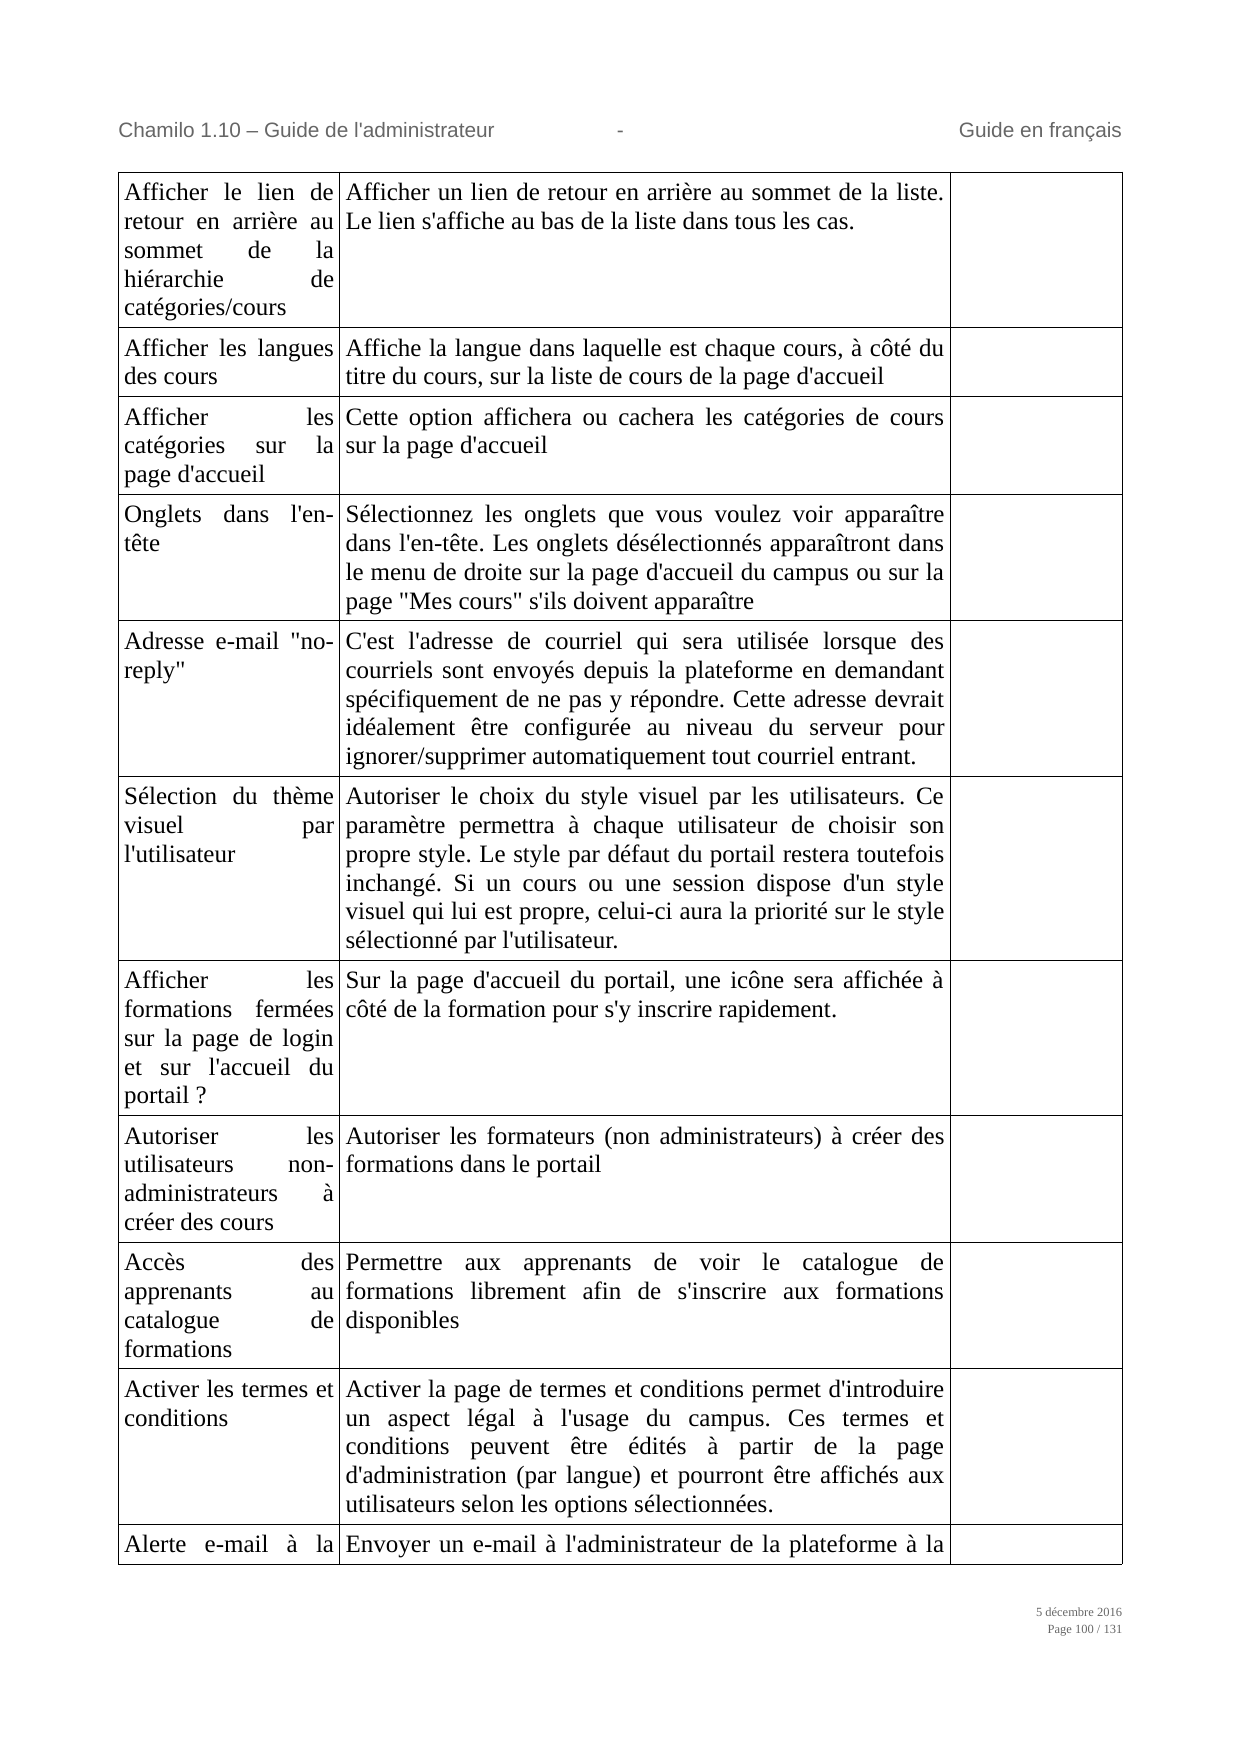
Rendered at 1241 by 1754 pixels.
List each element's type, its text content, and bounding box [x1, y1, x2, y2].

table_cell Autoriser le choix du style visuel par les utilisateurs. Ce paramètre permettra à chaque utilisateur de choisir son propre style. Le style par défaut du portail restera toutefois inchangé. Si un cours ou une session dispose d'un style visuel qui lui est propre, celui-ci aura la priorité sur le style sélectionné par l'utilisateur. [340, 777, 950, 960]
table_cell [951, 397, 1122, 494]
table_cell [951, 1243, 1122, 1368]
table_cell Affiche la langue dans laquelle est chaque cours, à côté du titre du cours, sur la liste de cours de la page d'accueil [340, 328, 950, 396]
table_cell Afficher les catégories sur la page d'accueil [119, 397, 339, 494]
table_cell [951, 1525, 1122, 1564]
table_cell Sélectionnez les onglets que vous voulez voir apparaître dans l'en-tête. Les onglets désélectionnés apparaîtront dans le menu de droite sur la page d'accueil du campus ou sur la page "Mes cours" s'ils doivent apparaître [340, 495, 950, 620]
table_cell [951, 777, 1122, 960]
table_cell [951, 1116, 1122, 1242]
table_cell [951, 1369, 1122, 1523]
table_cell Permettre aux apprenants de voir le catalogue de formations librement afin de s'inscrire aux formations disponibles [340, 1243, 950, 1368]
table_cell Envoyer un e-mail à l'administrateur de la plateforme à la [340, 1525, 950, 1564]
table_cell [951, 495, 1122, 620]
table_cell Autoriser les formateurs (non administrateurs) à créer des formations dans le portail [340, 1116, 950, 1242]
table_cell Accès des apprenants au catalogue de formations [119, 1243, 339, 1368]
table_cell Alerte e-mail à la [119, 1525, 339, 1564]
table_cell Autoriser les utilisateurs non-administrateurs à créer des cours [119, 1116, 339, 1242]
table_cell Afficher les langues des cours [119, 328, 339, 396]
table_cell Cette option affichera ou cachera les catégories de cours sur la page d'accueil [340, 397, 950, 494]
table_cell C'est l'adresse de courriel qui sera utilisée lorsque des courriels sont envoyés depuis la plateforme en demandant spécifiquement de ne pas y répondre. Cette adresse devrait idéalement être configurée au niveau du serveur pour ignorer/supprimer automatiquement tout courriel entrant. [340, 621, 950, 776]
table_cell Sélection du thème visuel par l'utilisateur [119, 777, 339, 960]
table_cell Afficher le lien de retour en arrière au sommet de la hiérarchie de catégories/cours [119, 173, 339, 327]
table_cell [951, 621, 1122, 776]
table_cell Activer les termes et conditions [119, 1369, 339, 1523]
table_cell Adresse e-mail "no-reply" [119, 621, 339, 776]
table_cell [951, 173, 1122, 327]
table_cell Afficher un lien de retour en arrière au sommet de la liste. Le lien s'affiche au bas de la liste dans tous les cas. [340, 173, 950, 327]
table_cell Activer la page de termes et conditions permet d'introduire un aspect légal à l'usage du campus. Ces termes et conditions peuvent être édités à partir de la page d'administration (par langue) et pourront être affichés aux utilisateurs selon les options sélectionnées. [340, 1369, 950, 1523]
table_cell Onglets dans l'en-tête [119, 495, 339, 620]
table_cell Afficher les formations fermées sur la page de login et sur l'accueil du portail ? [119, 961, 339, 1115]
table_cell Sur la page d'accueil du portail, une icône sera affichée à côté de la formation pour s'y inscrire rapidement. [340, 961, 950, 1115]
table_cell [951, 961, 1122, 1115]
table_cell [951, 328, 1122, 396]
